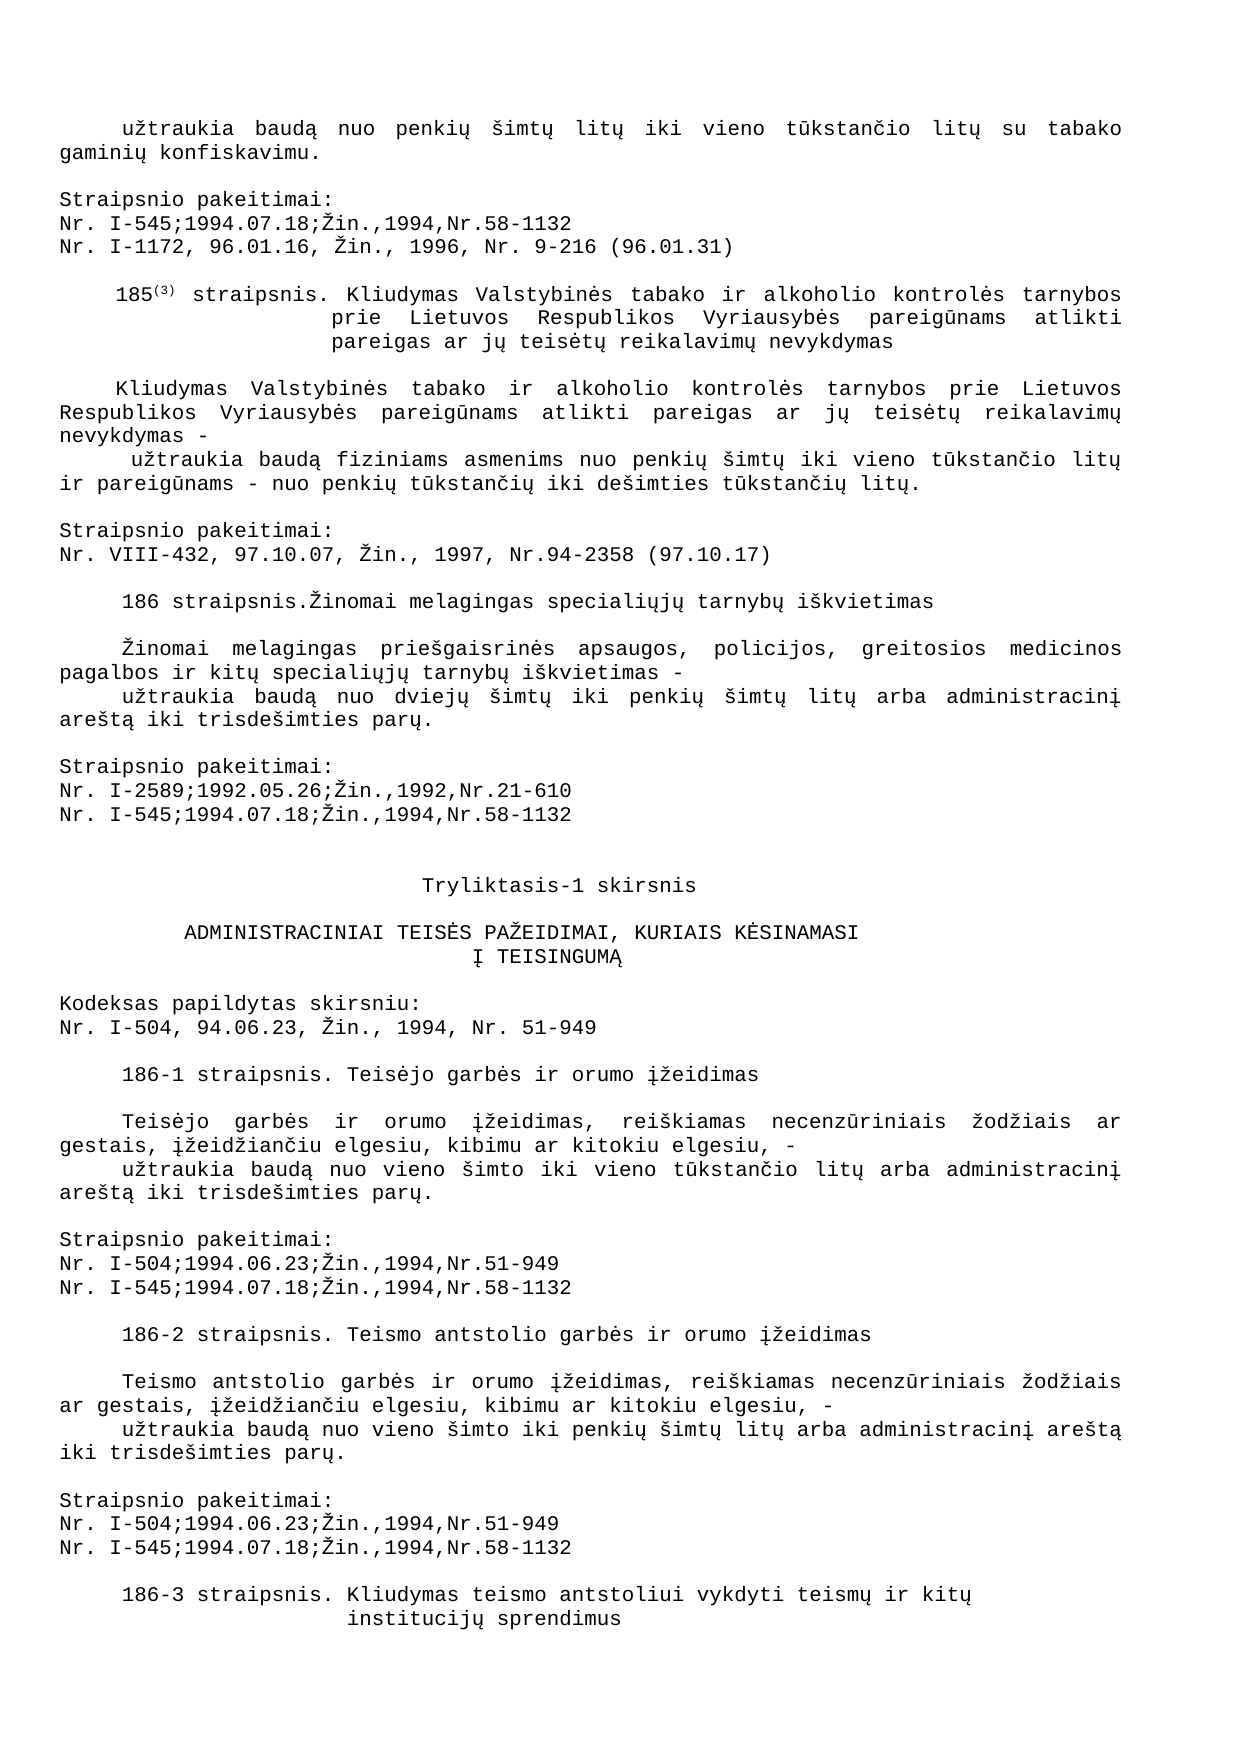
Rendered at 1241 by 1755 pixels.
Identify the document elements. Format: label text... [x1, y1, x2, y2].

text užtraukia baudą nuo vieno šimto iki penkių šimtų litų arba administracinį areštą iki trisdešimties parų. [59, 1419, 1122, 1466]
text Nr. I-545;1994.07.18;Žin.,1994,Nr.58-1132 [59, 804, 1122, 827]
text Nr. I-545;1994.07.18;Žin.,1994,Nr.58-1132 [59, 1277, 1122, 1300]
text Nr. I-504;1994.06.23;Žin.,1994,Nr.51-949 [59, 1253, 1122, 1277]
text 186-1 straipsnis. Teisėjo garbės ir orumo įžeidimas [59, 1064, 1122, 1088]
text Kodeksas papildytas skirsniu: [59, 993, 1122, 1017]
text užtraukia baudą fiziniams asmenims nuo penkių šimtų iki vieno tūkstančio litų ir pareigūnams - nuo penkių tūkstančių iki dešimties tūkstančių litų. [59, 449, 1122, 496]
text 186 straipsnis.Žinomai melagingas specialiųjų tarnybų iškvietimas [59, 591, 1122, 615]
text Į TEISINGUMĄ [59, 946, 1122, 969]
text Kliudymas Valstybinės tabako ir alkoholio kontrolės tarnybos prie Lietuvos Respublikos Vyriausybės pareigūnams atlikti pareigas ar jų teisėtų reikalavimų nevykdymas - [59, 378, 1122, 449]
text Teisėjo garbės ir orumo įžeidimas, reiškiamas necenzūriniais žodžiais ar gestais, įžeidžiančiu elgesiu, kibimu ar kitokiu elgesiu, - [59, 1111, 1122, 1158]
text užtraukia baudą nuo vieno šimto iki vieno tūkstančio litų arba administracinį areštą iki trisdešimties parų. [59, 1158, 1122, 1206]
text ADMINISTRACINIAI TEISĖS PAŽEIDIMAI, KURIAIS KĖSINAMASI [59, 922, 1122, 946]
text Straipsnio pakeitimai: [59, 1489, 1122, 1513]
text Straipsnio pakeitimai: [59, 757, 1122, 780]
text Nr. I-504;1994.06.23;Žin.,1994,Nr.51-949 [59, 1513, 1122, 1537]
text Nr. I-2589;1992.05.26;Žin.,1992,Nr.21-610 [59, 780, 1122, 804]
text Nr. I-545;1994.07.18;Žin.,1994,Nr.58-1132 [59, 1537, 1122, 1561]
text Žinomai melagingas priešgaisrinės apsaugos, policijos, greitosios medicinos pagalbos ir kitų specialiųjų tarnybų iškvietimas - [59, 638, 1122, 686]
text 185(3) straipsnis. Kliudymas Valstybinės tabako ir alkoholio kontrolės tarnybos prie Lietuvos Respublikos Vyriausybės pareigūnams atlikti pareigas ar jų teisėtų reikalavimų nevykdymas [115, 284, 1122, 354]
text Straipsnio pakeitimai: [59, 189, 1122, 213]
text institucijų sprendimus [59, 1608, 1122, 1631]
text Nr. I-504, 94.06.23, Žin., 1994, Nr. 51-949 [59, 1017, 1122, 1040]
text Nr. I-545;1994.07.18;Žin.,1994,Nr.58-1132 [59, 213, 1122, 236]
text užtraukia baudą nuo dviejų šimtų iki penkių šimtų litų arba administracinį areštą iki trisdešimties parų. [59, 686, 1122, 733]
text Tryliktasis-1 skirsnis [59, 875, 1122, 898]
text užtraukia baudą nuo penkių šimtų litų iki vieno tūkstančio litų su tabako gaminių konfiskavimu. [59, 118, 1122, 165]
text Nr. VIII-432, 97.10.07, Žin., 1997, Nr.94-2358 (97.10.17) [59, 544, 1122, 567]
text 186-3 straipsnis. Kliudymas teismo antstoliui vykdyti teismų ir kitų [59, 1584, 1122, 1608]
text Teismo antstolio garbės ir orumo įžeidimas, reiškiamas necenzūriniais žodžiais ar gestais, įžeidžiančiu elgesiu, kibimu ar kitokiu elgesiu, - [59, 1371, 1122, 1419]
text Nr. I-1172, 96.01.16, Žin., 1996, Nr. 9-216 (96.01.31) [59, 236, 1122, 260]
text Straipsnio pakeitimai: [59, 1229, 1122, 1253]
text Straipsnio pakeitimai: [59, 520, 1122, 544]
text 186-2 straipsnis. Teismo antstolio garbės ir orumo įžeidimas [59, 1324, 1122, 1348]
